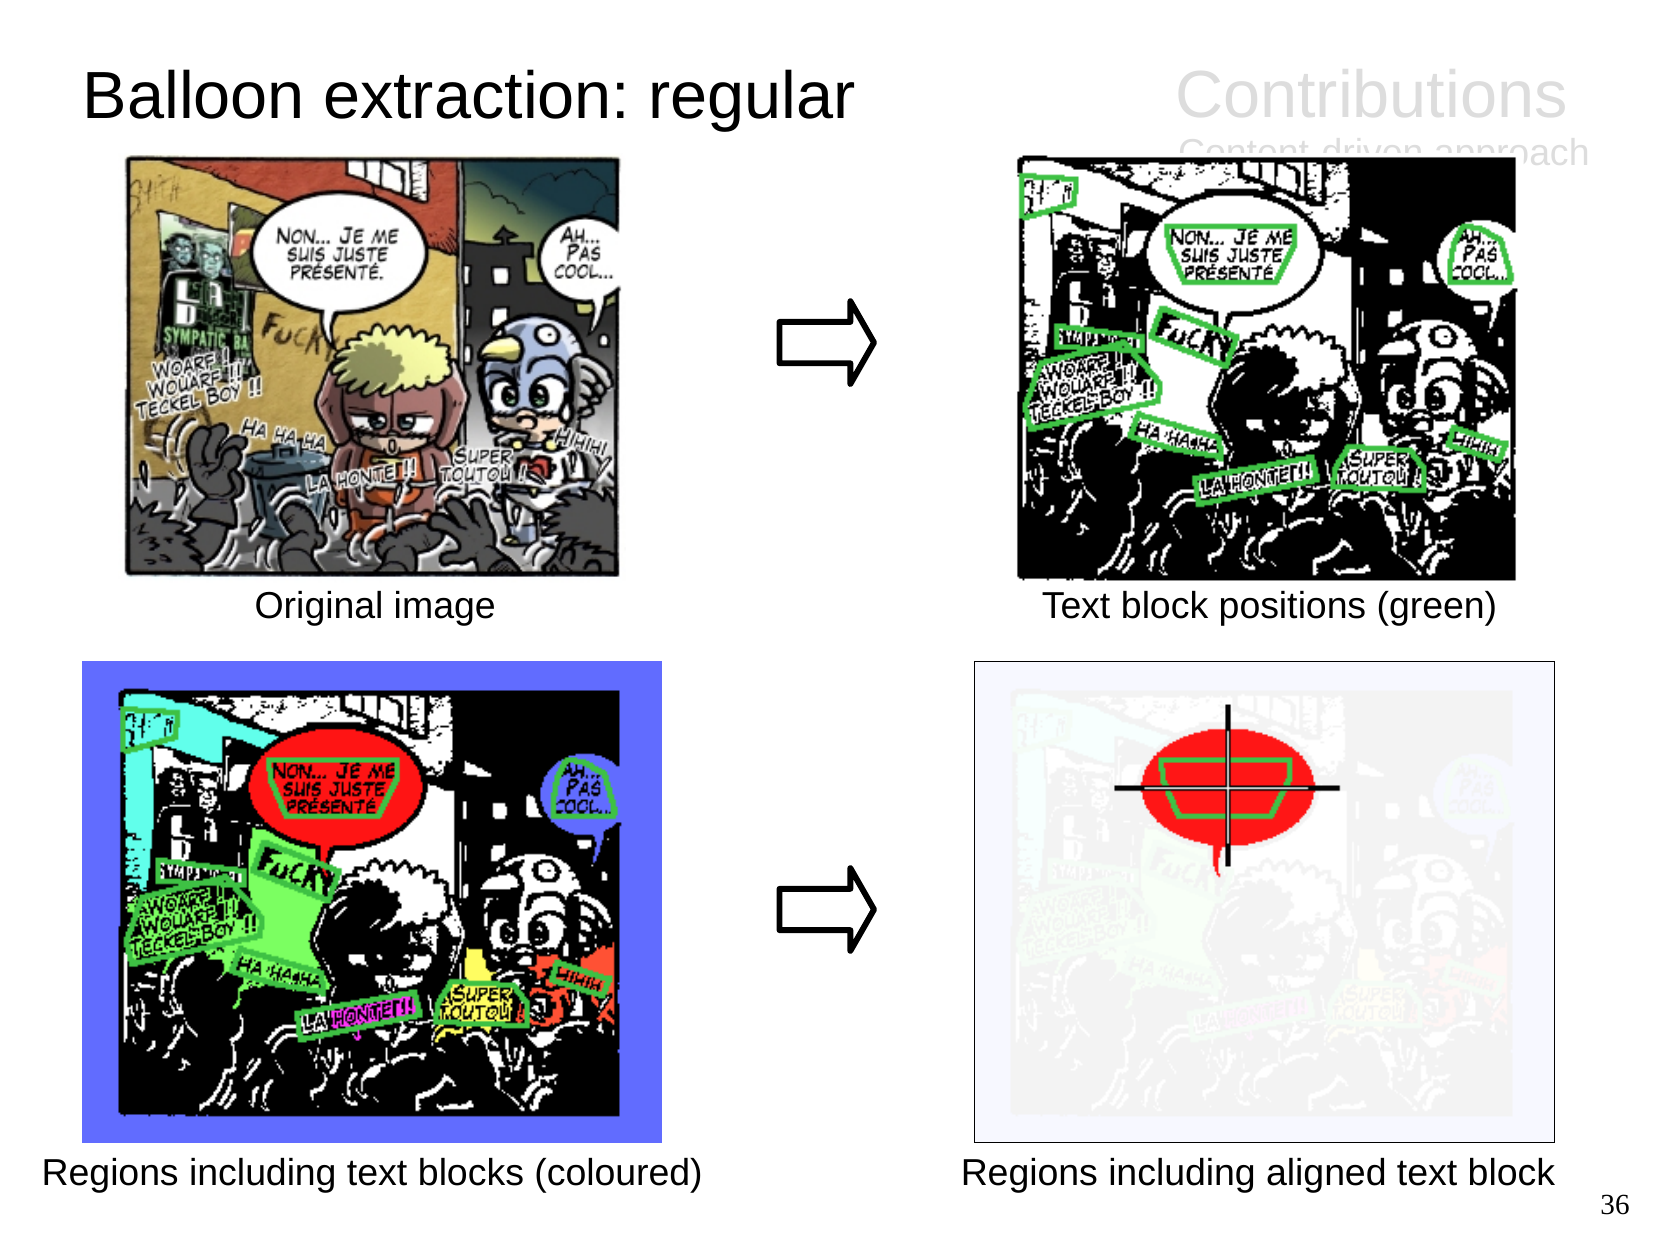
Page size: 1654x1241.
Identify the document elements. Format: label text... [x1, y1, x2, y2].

picture [974, 661, 1555, 1143]
picture [82, 661, 662, 1143]
text_box Regions including text blocks (coloured) [0, 1144, 745, 1202]
picture [118, 153, 626, 584]
text_box Text block positions (green) [1003, 577, 1536, 635]
text_box Original image [206, 577, 544, 635]
text_box Regions including aligned text block [933, 1144, 1583, 1202]
picture [1015, 153, 1524, 577]
title Balloon extraction: regular [82, 49, 1571, 142]
